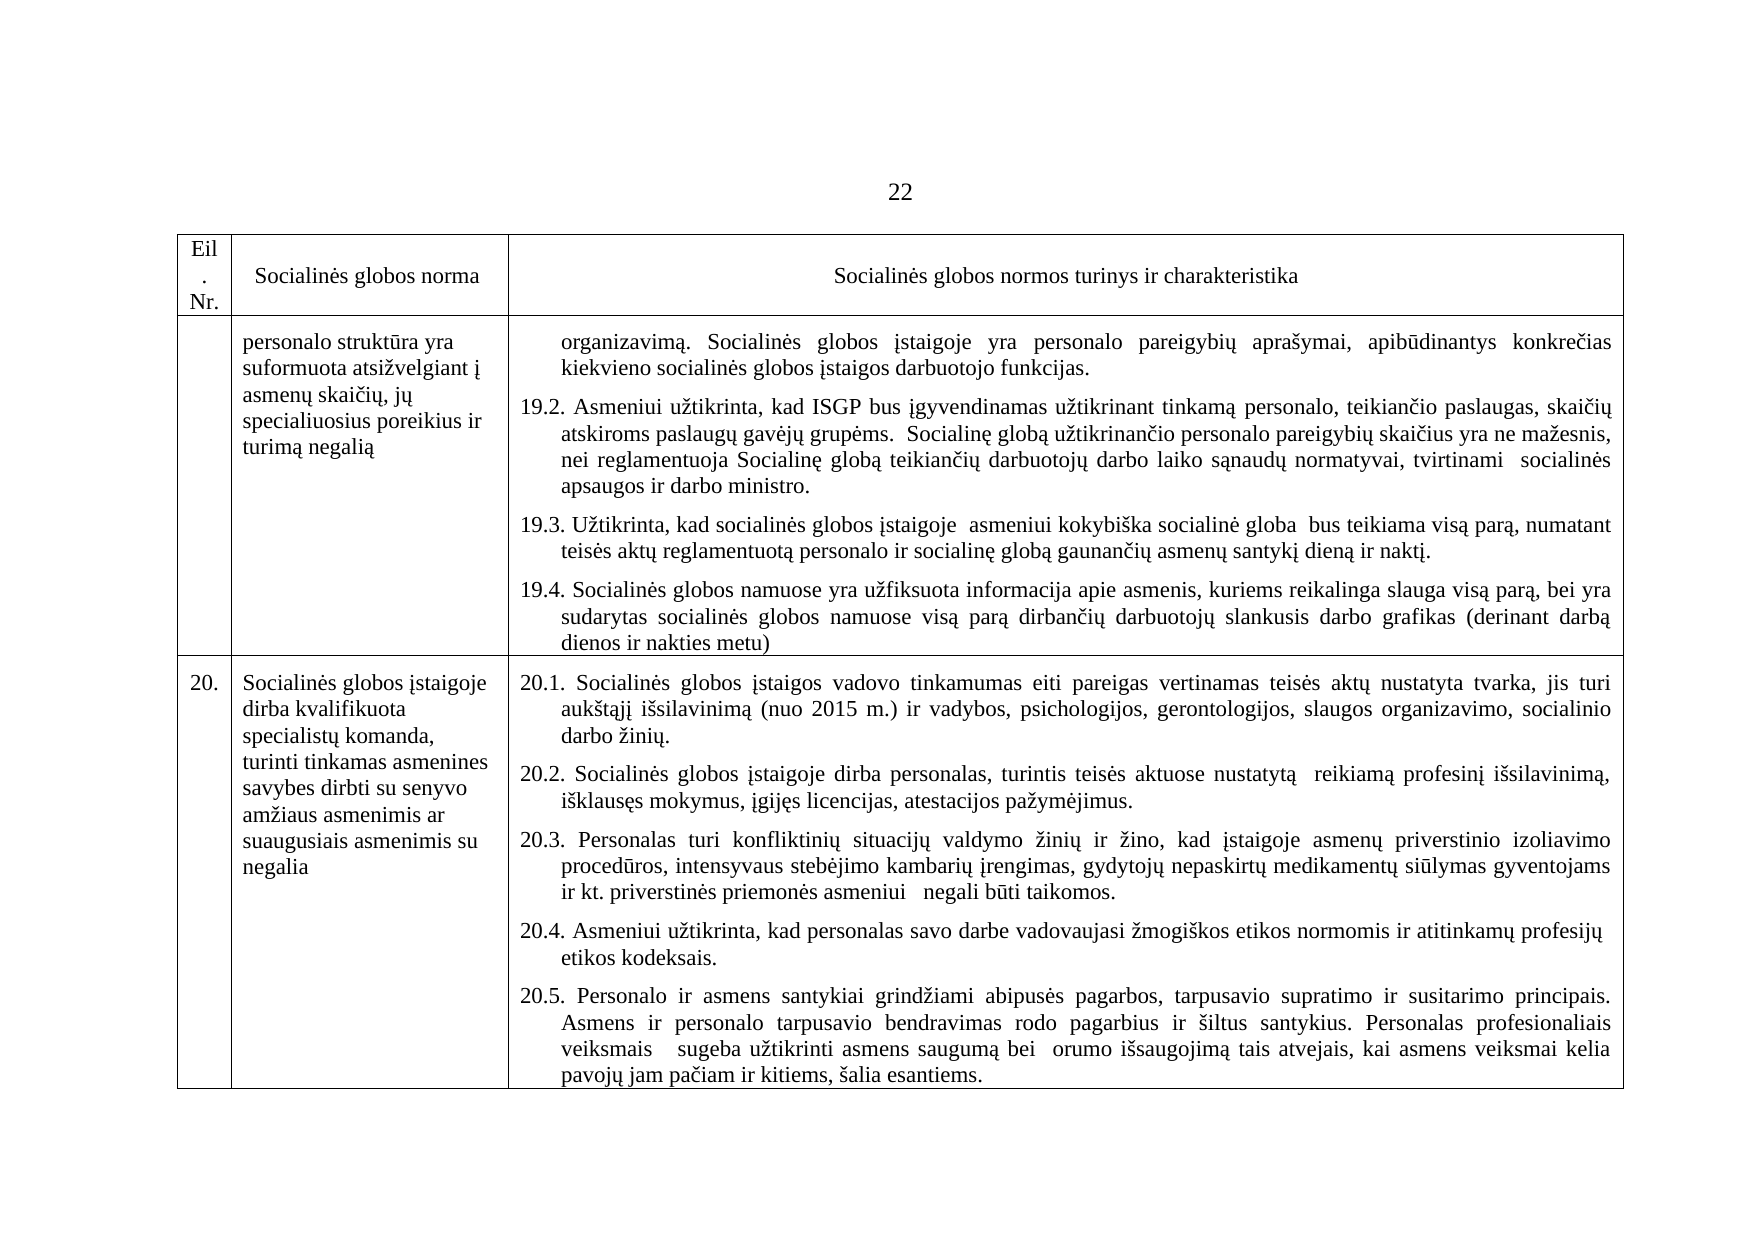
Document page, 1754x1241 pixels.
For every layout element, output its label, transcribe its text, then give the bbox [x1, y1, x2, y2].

table_cell personalo struktūra yra suformuota atsižvelgiant į asmenų skaičių, jų specialiuosius poreikius ir turimą negalią [232, 316, 508, 655]
table_header Eil. Nr. [178, 235, 231, 314]
table_header Socialinės globos norma [232, 235, 508, 314]
table_header Socialinės globos normos turinys ir charakteristika [509, 235, 1623, 314]
table_cell 20.1. Socialinės globos įstaigos vadovo tinkamumas eiti pareigas vertinamas teisės aktų nustatyta tvarka, jis turi aukštąjį išsilavinimą (nuo 2015 m.) ir vadybos, psichologijos, gerontologijos, slaugos organizavimo, socialinio darbo žinių. 20.2. Socialinės globos įstaigoje dirba personalas, turintis teisės aktuose nustatytą reikiamą profesinį išsilavinimą, išklausęs mokymus, įgijęs licencijas, atestacijos pažymėjimus. 20.3. Personalas turi konfliktinių situacijų valdymo žinių ir žino, kad įstaigoje asmenų priverstinio izoliavimo procedūros, intensyvaus stebėjimo kambarių įrengimas, gydytojų nepaskirtų medikamentų siūlymas gyventojams ir kt. priverstinės priemonės asmeniui negali būti taikomos. 20.4. Asmeniui užtikrinta, kad personalas savo darbe vadovaujasi žmogiškos etikos normomis ir atitinkamų profesijų etikos kodeksais. 20.5. Personalo ir asmens santykiai grindžiami abipusės pagarbos, tarpusavio supratimo ir susitarimo principais. Asmens ir personalo tarpusavio bendravimas rodo pagarbius ir šiltus santykius. Personalas profesionaliais veiksmais sugeba užtikrinti asmens saugumą bei orumo išsaugojimą tais atvejais, kai asmens veiksmai kelia pavojų jam pačiam ir kitiems, šalia esantiems. [509, 656, 1623, 1088]
table_cell [178, 316, 231, 655]
table_cell Socialinės globos įstaigoje dirba kvalifikuota specialistų komanda, turinti tinkamas asmenines savybes dirbti su senyvo amžiaus asmenimis ar suaugusiais asmenimis su negalia [232, 656, 508, 1088]
table_cell 20. [178, 656, 231, 1088]
table_cell organizavimą. Socialinės globos įstaigoje yra personalo pareigybių aprašymai, apibūdinantys konkrečias kiekvieno socialinės globos įstaigos darbuotojo funkcijas. 19.2. Asmeniui užtikrinta, kad ISGP bus įgyvendinamas užtikrinant tinkamą personalo, teikiančio paslaugas, skaičių atskiroms paslaugų gavėjų grupėms. Socialinę globą užtikrinančio personalo pareigybių skaičius yra ne mažesnis, nei reglamentuoja Socialinę globą teikiančių darbuotojų darbo laiko sąnaudų normatyvai, tvirtinami socialinės apsaugos ir darbo ministro. 19.3. Užtikrinta, kad socialinės globos įstaigoje asmeniui kokybiška socialinė globa bus teikiama visą parą, numatant teisės aktų reglamentuotą personalo ir socialinę globą gaunančių asmenų santykį dieną ir naktį. 19.4. Socialinės globos namuose yra užfiksuota informacija apie asmenis, kuriems reikalinga slauga visą parą, bei yra sudarytas socialinės globos namuose visą parą dirbančių darbuotojų slankusis darbo grafikas (derinant darbą dienos ir nakties metu) [509, 316, 1623, 655]
